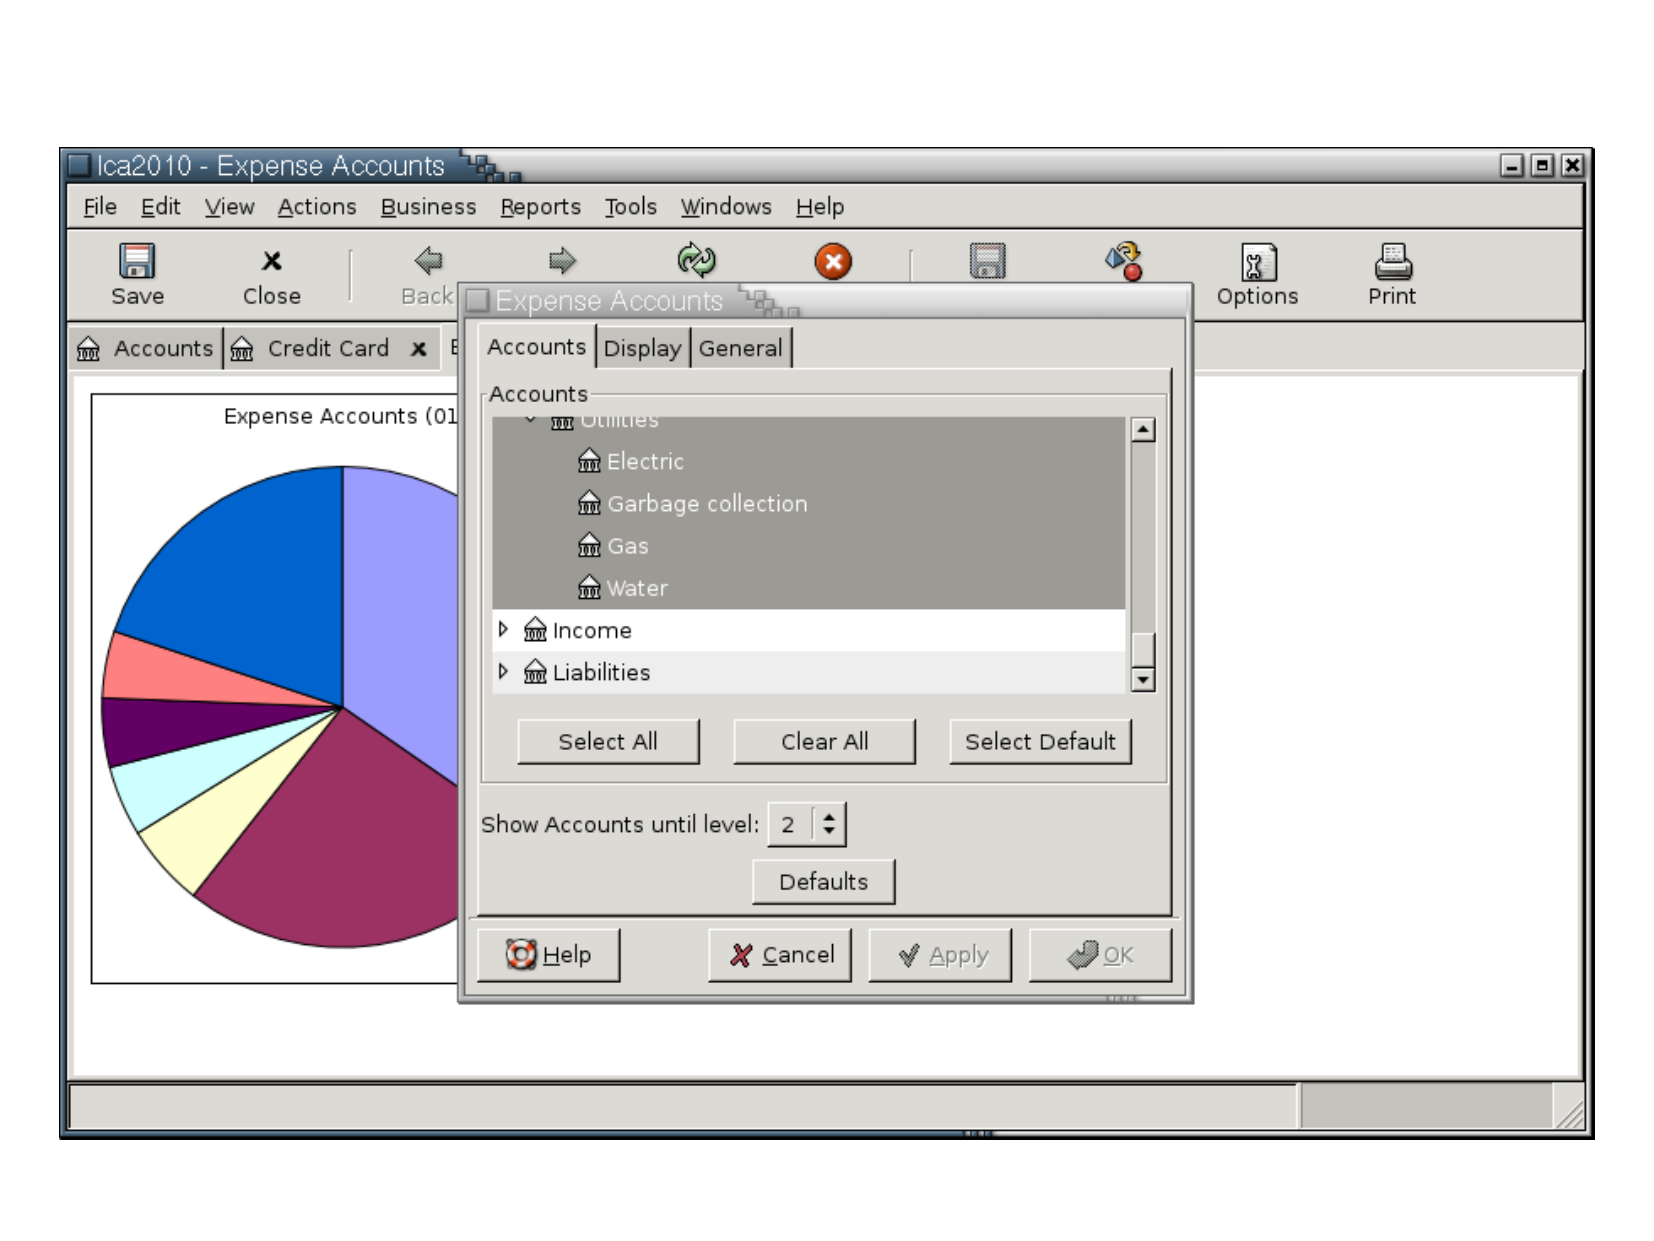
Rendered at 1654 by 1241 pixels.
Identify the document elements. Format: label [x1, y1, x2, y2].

picture [59, 147, 1595, 1140]
